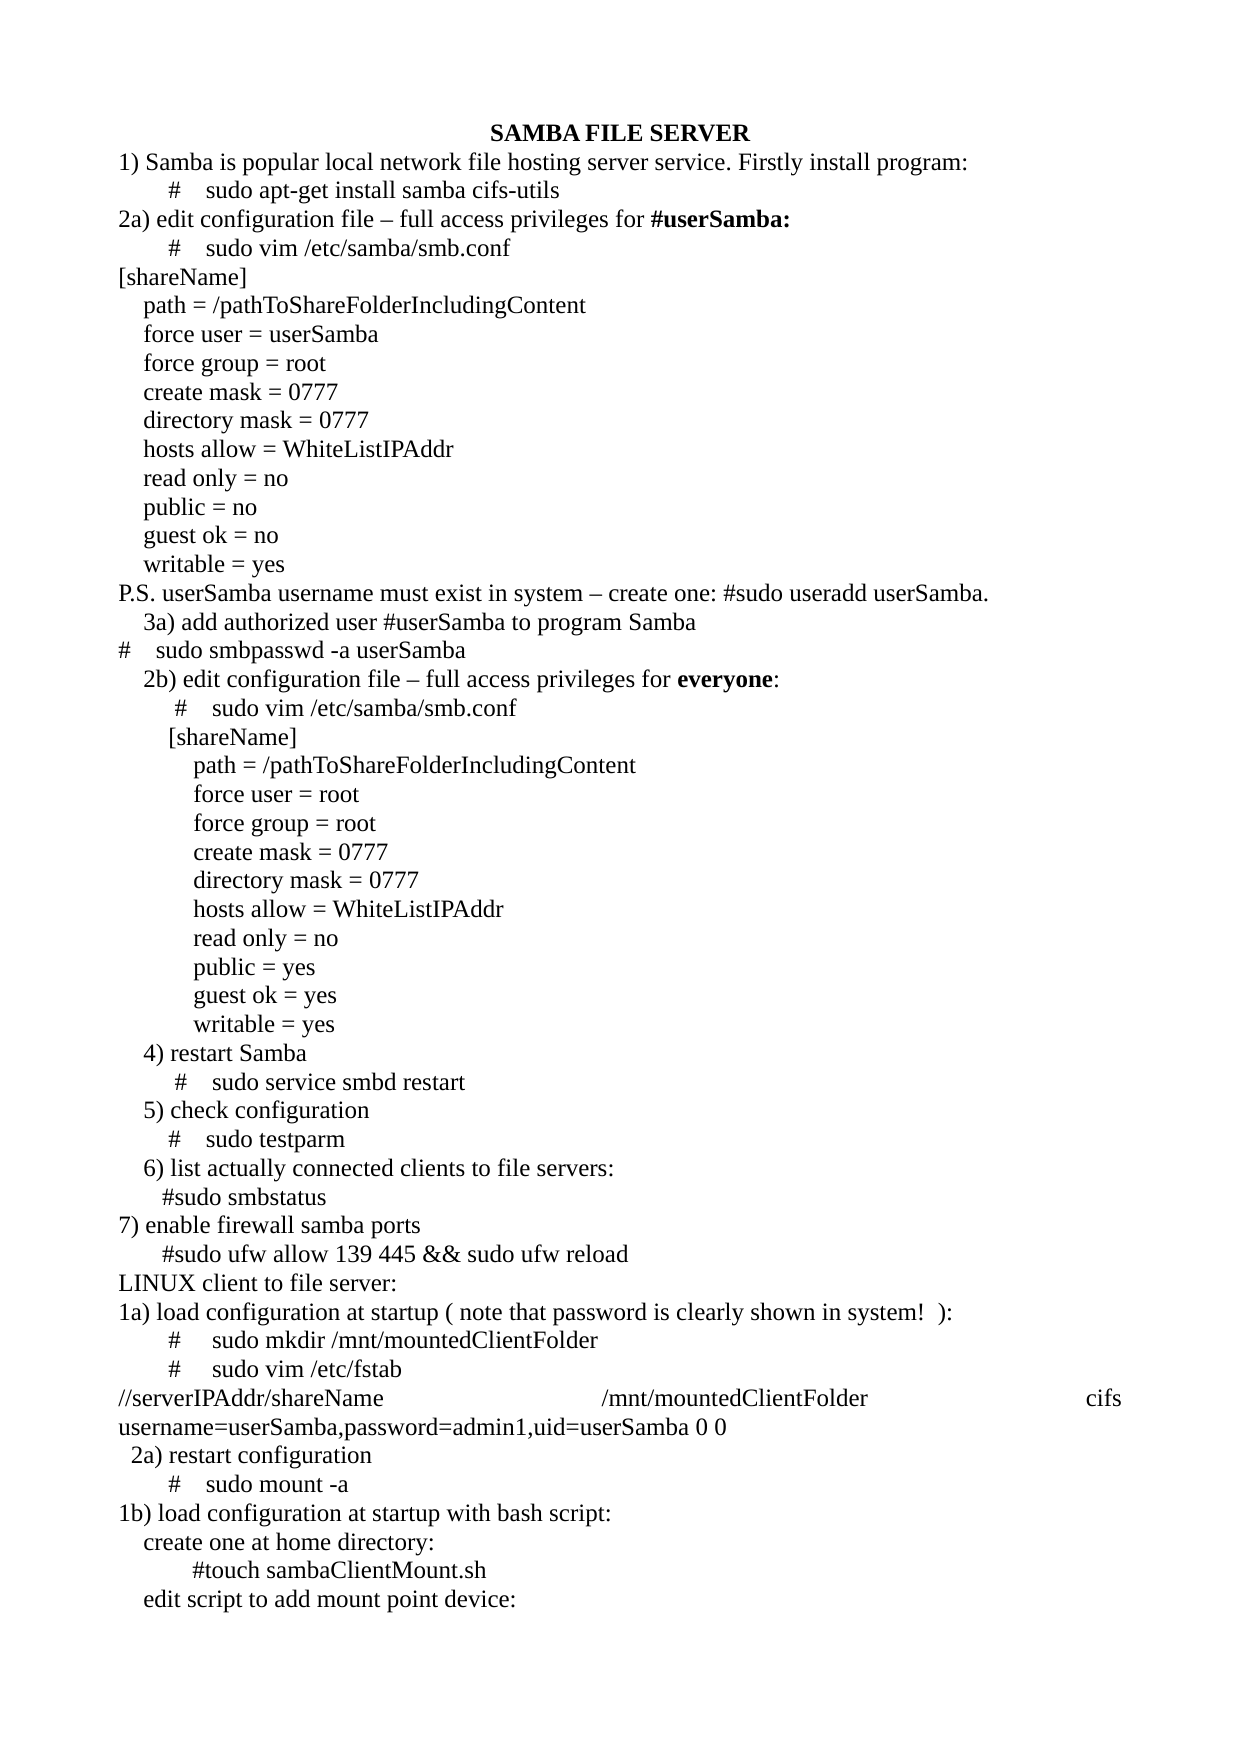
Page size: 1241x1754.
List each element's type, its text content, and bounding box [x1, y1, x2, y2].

text 1a) load configuration at startup ( note that password is clearly shown in system! ): [118, 1297, 1122, 1326]
text create mask = 0777 [118, 377, 1122, 406]
text read only = no [118, 923, 1122, 952]
text #touch sambaClientMount.sh [118, 1556, 1122, 1584]
text create mask = 0777 [118, 837, 1122, 866]
text 1) Samba is popular local network file hosting server service. Firstly install program: [118, 147, 1122, 176]
text hosts allow = WhiteListIPAddr [118, 434, 1122, 463]
text 7) enable firewall samba ports [118, 1211, 1122, 1239]
text # sudo mkdir /mnt/mountedClientFolder [118, 1326, 1122, 1354]
text # sudo apt-get install samba cifs-utils [118, 176, 1122, 204]
text force user = root [118, 779, 1122, 808]
text read only = no [118, 463, 1122, 492]
text #sudo smbstatus [118, 1182, 1122, 1211]
text guest ok = no [118, 521, 1122, 549]
text [shareName] [118, 722, 1122, 751]
text #sudo ufw allow 139 445 && sudo ufw reload [118, 1239, 1122, 1268]
text 3a) add authorized user #userSamba to program Samba [118, 607, 1122, 636]
text writable = yes [118, 1009, 1122, 1038]
text force group = root [118, 808, 1122, 837]
text SAMBA FILE SERVER [118, 118, 1122, 147]
text path = /pathToShareFolderIncludingContent [118, 751, 1122, 779]
text path = /pathToShareFolderIncludingContent [118, 291, 1122, 319]
text P.S. userSamba username must exist in system – create one: #sudo useradd userSamba. [118, 578, 1122, 607]
text 6) list actually connected clients to file servers: [118, 1153, 1122, 1182]
text directory mask = 0777 [118, 406, 1122, 434]
text # sudo smbpasswd -a userSamba [118, 636, 1122, 664]
text LINUX client to file server: [118, 1268, 1122, 1297]
text directory mask = 0777 [118, 866, 1122, 894]
text # sudo vim /etc/samba/smb.conf [118, 233, 1122, 262]
text 2b) edit configuration file – full access privileges for everyone: [118, 664, 1122, 693]
text public = no [118, 492, 1122, 521]
text [shareName] [118, 262, 1122, 291]
text writable = yes [118, 549, 1122, 578]
text 5) check configuration [118, 1096, 1122, 1124]
text 4) restart Samba [118, 1038, 1122, 1067]
text edit script to add mount point device: [118, 1584, 1122, 1613]
text # sudo testparm [118, 1124, 1122, 1153]
text create one at home directory: [118, 1527, 1122, 1556]
text hosts allow = WhiteListIPAddr [118, 894, 1122, 923]
text # sudo vim /etc/samba/smb.conf [118, 693, 1122, 722]
text force group = root [118, 348, 1122, 377]
text guest ok = yes [118, 981, 1122, 1009]
text 2a) restart configuration [118, 1441, 1122, 1469]
text # sudo mount -a [118, 1469, 1122, 1498]
text //serverIPAddr/shareName /mnt/mountedClientFolder cifs username=userSamba,password=admin1,uid=userSamba 0 0 [118, 1383, 1122, 1441]
text # sudo service smbd restart [118, 1067, 1122, 1096]
text public = yes [118, 952, 1122, 981]
text 1b) load configuration at startup with bash script: [118, 1498, 1122, 1527]
text force user = userSamba [118, 319, 1122, 348]
text # sudo vim /etc/fstab [118, 1354, 1122, 1383]
text 2a) edit configuration file – full access privileges for #userSamba: [118, 204, 1122, 233]
